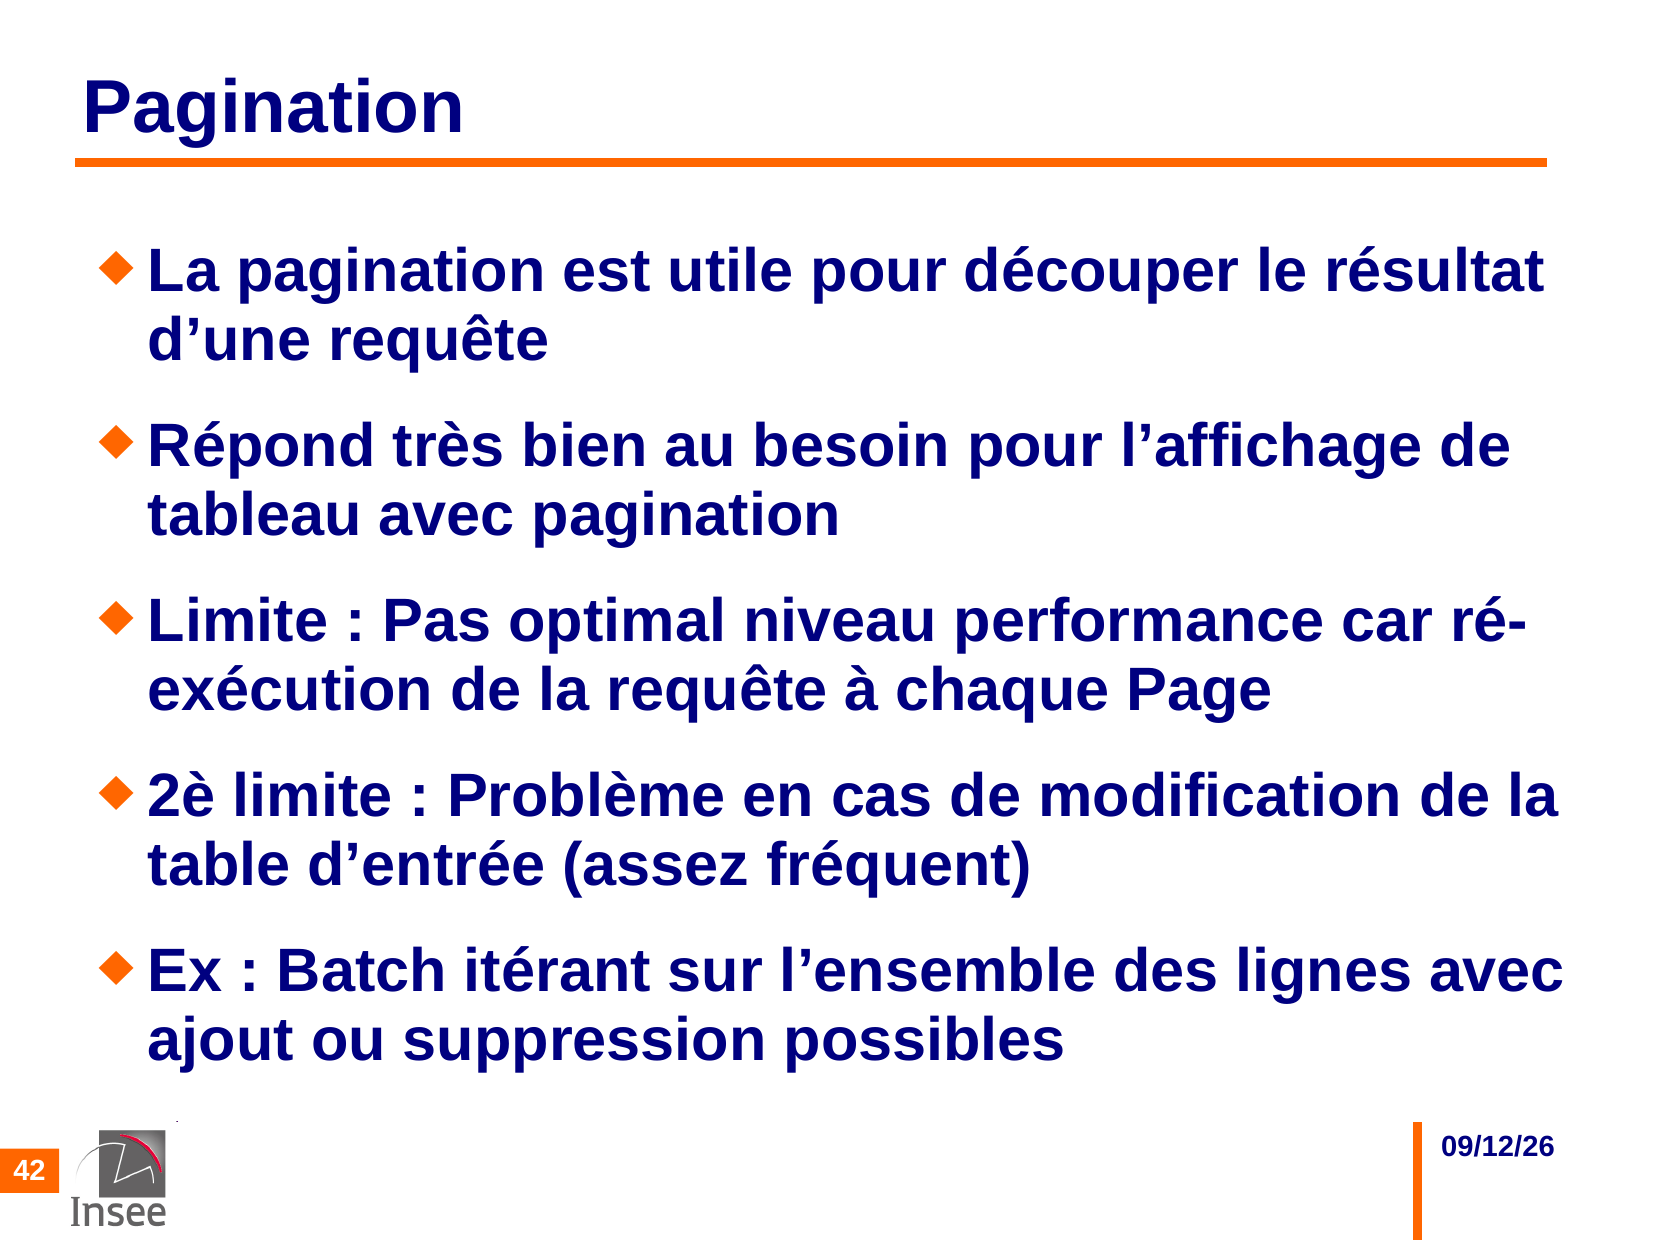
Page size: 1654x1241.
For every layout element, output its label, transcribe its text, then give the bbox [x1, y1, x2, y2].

title Pagination [82, 49, 1619, 163]
list La pagination est utile pour découper le résultat d’une requête Répond très bien au besoin pour l’affichage de tableau avec pagination Limite : Pas optimal niveau performance car ré-exécution de la requête à chaque Page 2è limite : Problème en cas de modification de la table d’entrée (assez fréquent) Ex : Batch itérant sur l’ensemble des lignes avec ajout ou suppression possibles [82, 236, 1571, 1075]
picture [62, 1121, 178, 1241]
